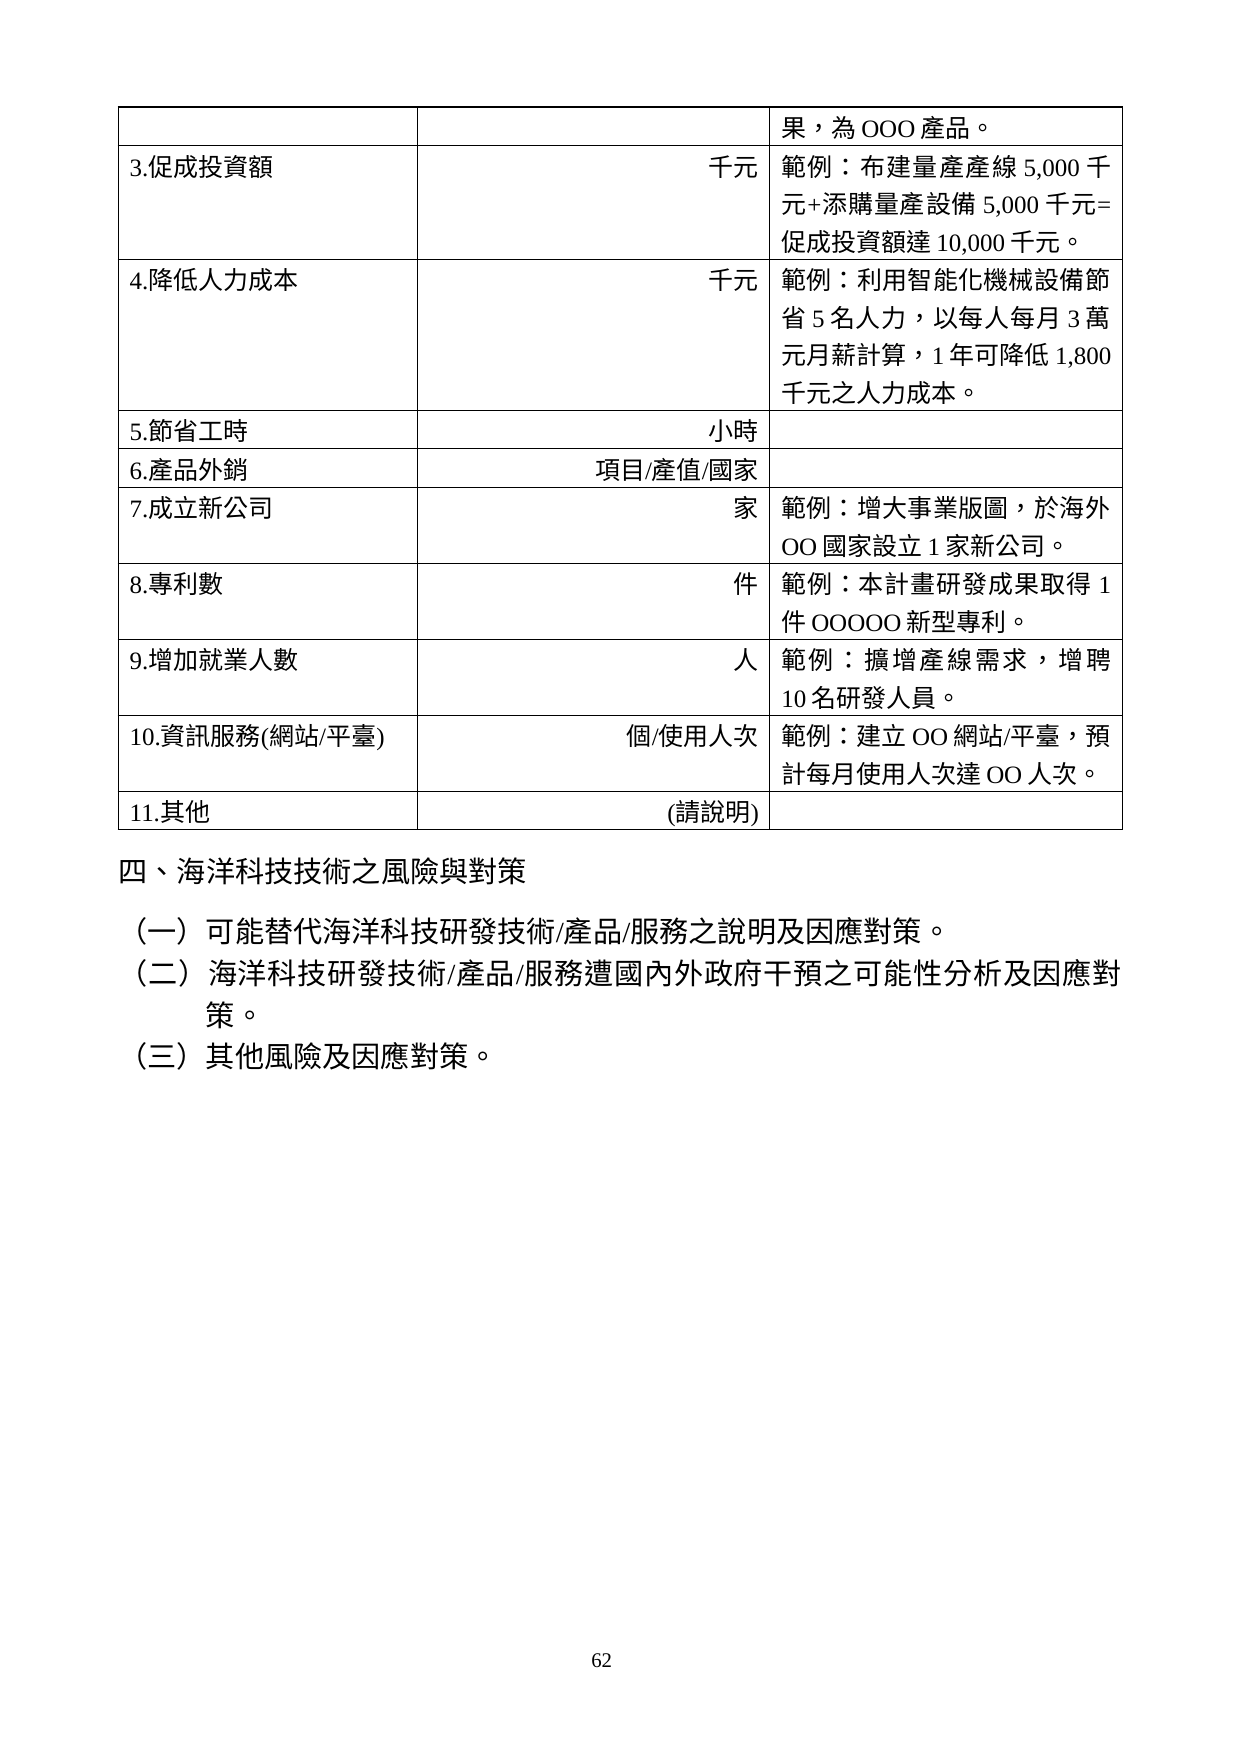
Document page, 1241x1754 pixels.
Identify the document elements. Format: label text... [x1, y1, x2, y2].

table_cell 件 [418, 564, 769, 639]
table_cell 千元 [418, 260, 769, 409]
table_cell 6.產品外銷 [119, 449, 417, 487]
subtitle （三）其他風險及因應對策。 [118, 1034, 1122, 1076]
table_cell 人 [418, 640, 769, 715]
table_cell 小時 [418, 411, 769, 448]
table_cell 果，為OOO產品。 [770, 108, 1122, 145]
table_cell 千元 [418, 146, 769, 258]
table_cell 項目/產值/國家 [418, 449, 769, 487]
subtitle 四、海洋科技技術之風險與對策 [118, 849, 1122, 891]
table_cell 8.專利數 [119, 564, 417, 639]
table_cell 5.節省工時 [119, 411, 417, 448]
table_cell 個/使用人次 [418, 716, 769, 791]
table_cell 家 [418, 488, 769, 563]
table_cell 3.促成投資額 [119, 146, 417, 258]
subtitle （二）海洋科技研發技術/產品/服務遭國內外政府干預之可能性分析及因應對策。 [118, 951, 1122, 1034]
table_cell 範例：布建量產產線5,000千元+添購量產設備5,000千元=促成投資額達10,000千元。 [770, 146, 1122, 258]
table_cell 範例：利用智能化機械設備節省5名人力，以每人每月3萬元月薪計算，1年可降低1,800千元之人力成本。 [770, 260, 1122, 409]
table_cell [418, 108, 769, 145]
table_cell 4.降低人力成本 [119, 260, 417, 409]
table_cell 7.成立新公司 [119, 488, 417, 563]
table_cell (請說明) [418, 792, 769, 829]
table_cell 10.資訊服務(網站/平臺) [119, 716, 417, 791]
table_cell 範例：擴增產線需求，增聘10名研發人員。 [770, 640, 1122, 715]
table_cell 9.增加就業人數 [119, 640, 417, 715]
table_cell 範例：本計畫研發成果取得1件OOOOO新型專利。 [770, 564, 1122, 639]
table_cell [770, 411, 1122, 448]
table_cell 範例：增大事業版圖，於海外OO國家設立1家新公司。 [770, 488, 1122, 563]
table_cell 11.其他 [119, 792, 417, 829]
table_cell [770, 449, 1122, 487]
table_cell 範例：建立OO網站/平臺，預計每月使用人次達OO人次。 [770, 716, 1122, 791]
table_cell [770, 792, 1122, 829]
table_cell [119, 108, 417, 145]
subtitle （一）可能替代海洋科技研發技術/產品/服務之說明及因應對策。 [118, 909, 1122, 951]
